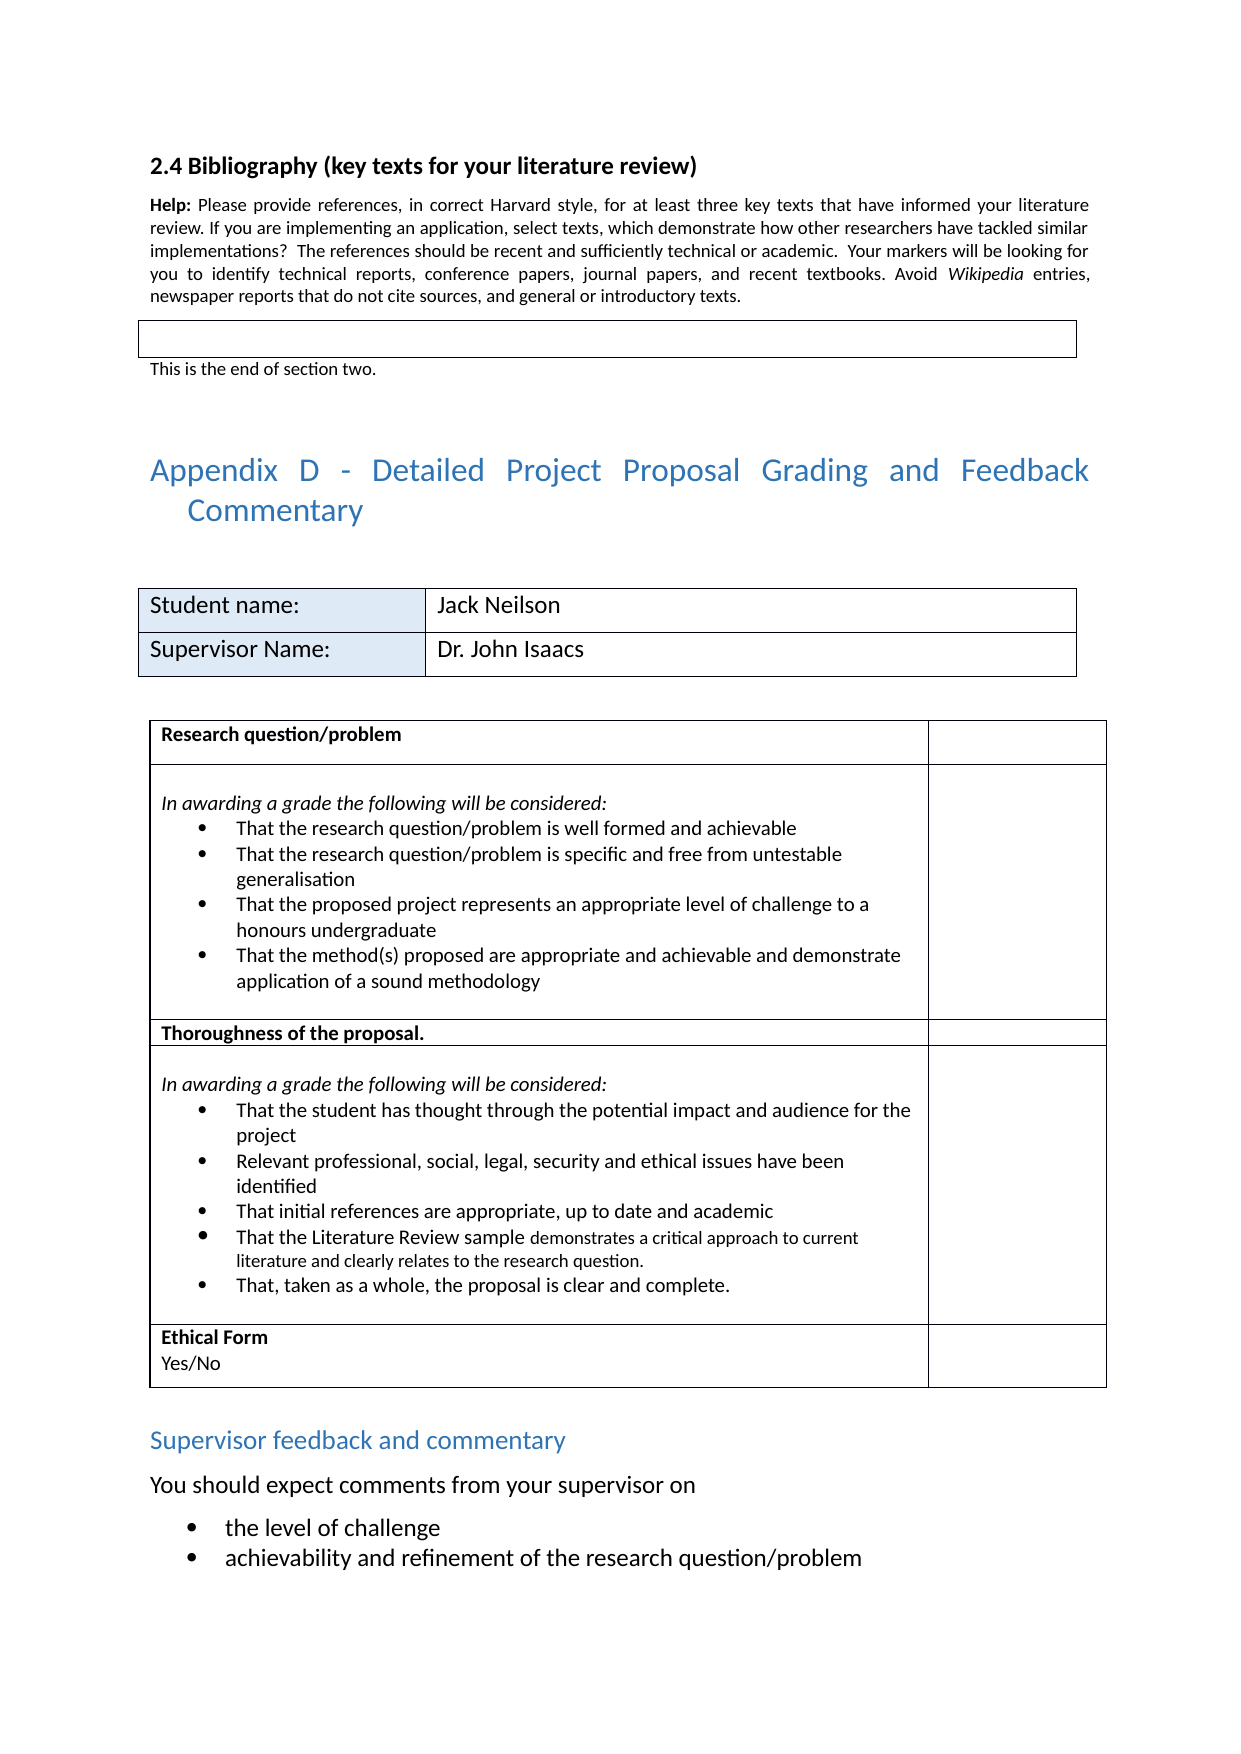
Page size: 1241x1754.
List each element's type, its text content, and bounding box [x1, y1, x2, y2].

text You should expect comments from your supervisor on [150, 1469, 1090, 1499]
table_cell [929, 1020, 1106, 1045]
table_cell [929, 1046, 1106, 1323]
text Help: Please provide references, in correct Harvard style, for at least three key texts that have informed your literature review. If you are implementing an application, select texts, which demonstrate how other researchers have tackled similar implementations? The references should be recent and sufficiently technical or academic. Your markers will be looking for you to identify technical reports, conference papers, journal papers, and recent textbooks. Avoid Wikipedia entries, newspaper reports that do not cite sources, and general or introductory texts. [150, 193, 1090, 308]
table_header Jack Neilson [426, 589, 1076, 632]
table_cell Supervisor Name: [139, 633, 425, 676]
table_cell In awarding a grade the following will be considered: That the student has thought through the potential impact and audience for the project Relevant professional, social, legal, security and ethical issues have been identified That initial references are appropriate, up to date and academic That the Literature Review sample demonstrates a critical approach to current literature and clearly relates to the research question. That, taken as a whole, the proposal is clear and complete. [151, 1046, 928, 1323]
table_header Research question/problem [151, 721, 928, 763]
table_cell [929, 1325, 1106, 1387]
table_header [139, 321, 1076, 357]
text This is the end of section two. [150, 358, 1090, 381]
table_cell Ethical Form Yes/No [151, 1325, 928, 1387]
list the level of challenge [187, 1512, 1090, 1542]
subtitle Appendix D - Detailed Project Proposal Grading and Feedback Commentary [150, 448, 1090, 575]
table_cell In awarding a grade the following will be considered: That the research question/problem is well formed and achievable That the research question/problem is specific and free from untestable generalisation That the proposed project represents an appropriate level of challenge to a honours undergraduate That the method(s) proposed are appropriate and achievable and demonstrate application of a sound methodology [151, 765, 928, 1019]
list achievability and refinement of the research question/problem [187, 1542, 1090, 1573]
table_cell Thoroughness of the proposal. [151, 1020, 928, 1045]
text 2.4 Bibliography (key texts for your literature review) [150, 150, 1090, 181]
subtitle Supervisor feedback and commentary [150, 1423, 1090, 1456]
table_header [929, 721, 1106, 763]
table_header Student name: [139, 589, 425, 632]
table_cell [929, 765, 1106, 1019]
table_cell Dr. John Isaacs [426, 633, 1076, 676]
